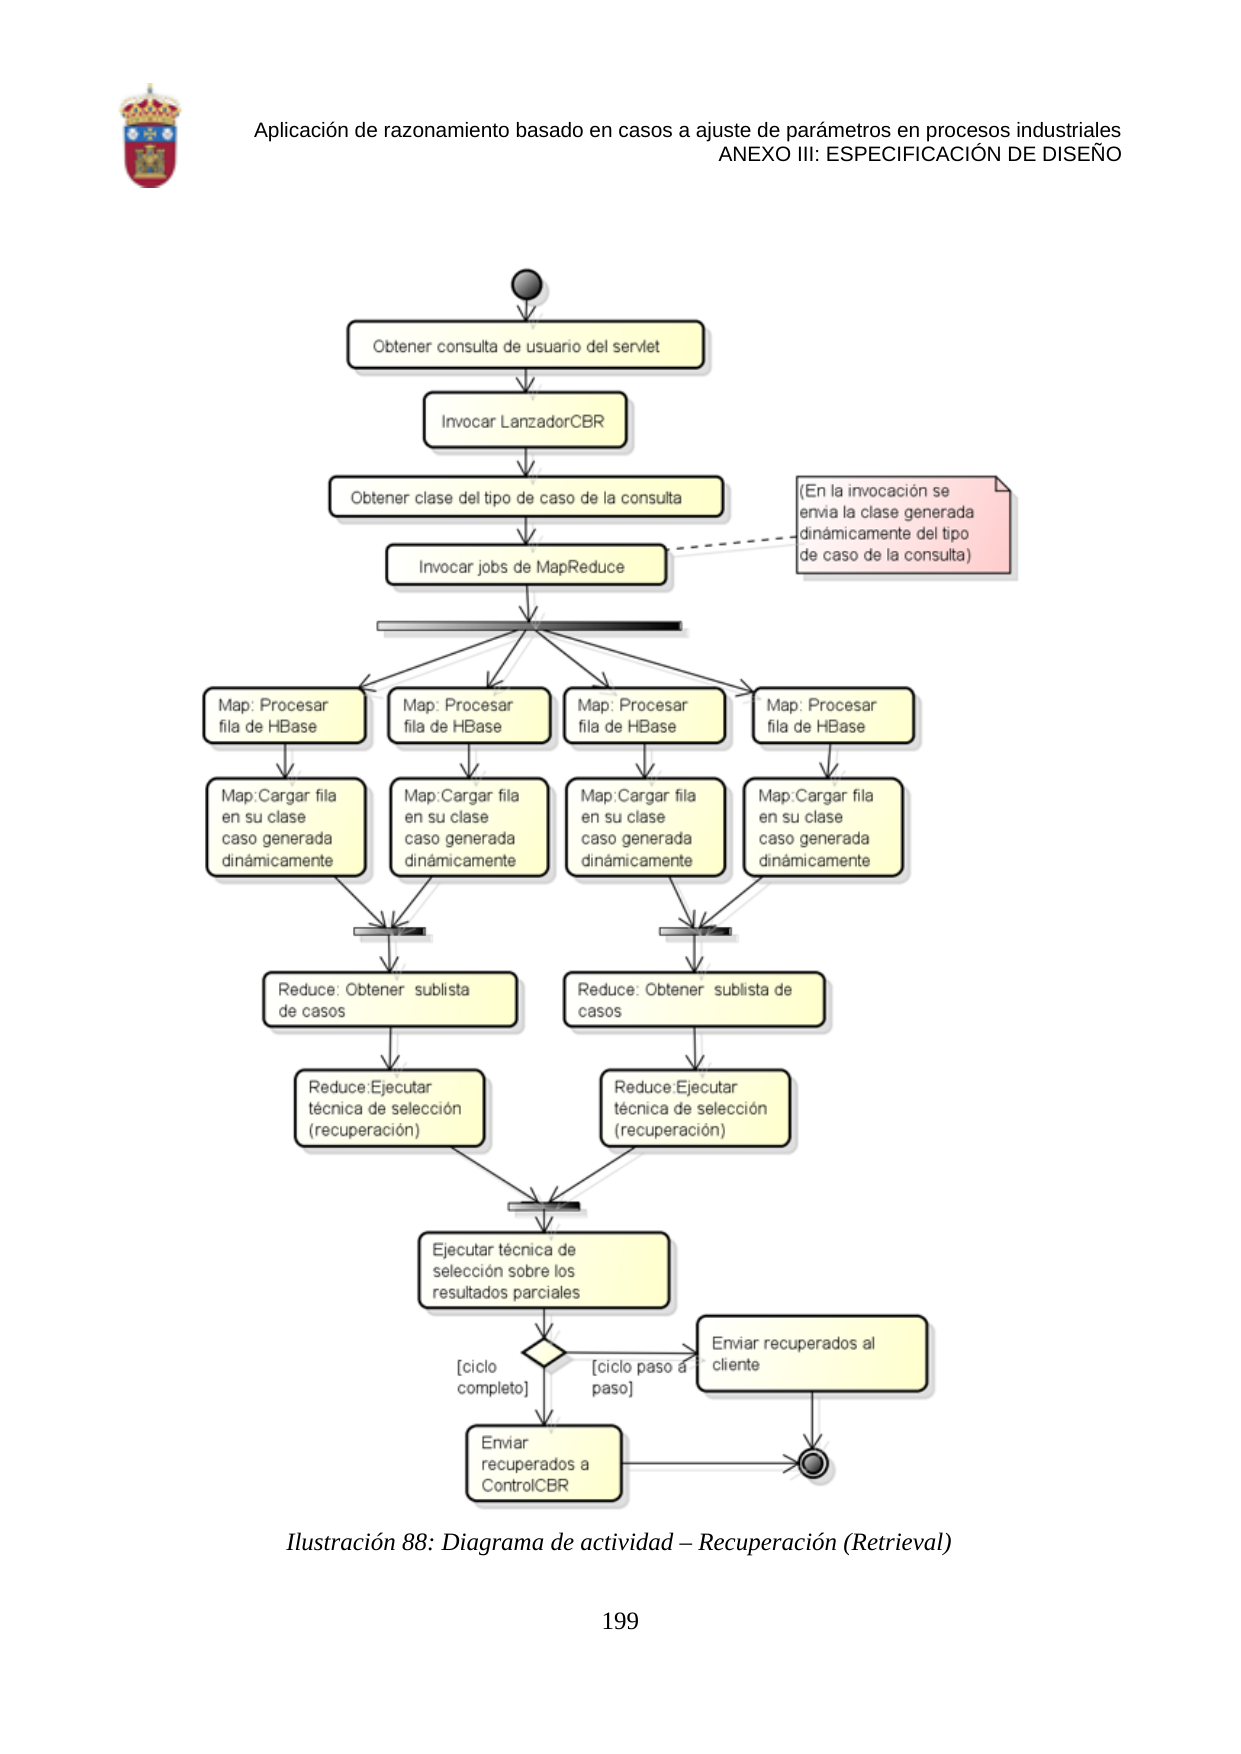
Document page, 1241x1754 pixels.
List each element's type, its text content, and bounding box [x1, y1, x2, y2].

picture [117, 83, 184, 188]
text Ilustración 88: Diagrama de actividad – Recuperación (Retrieval) [162, 1527, 1078, 1556]
picture [162, 261, 1079, 1527]
